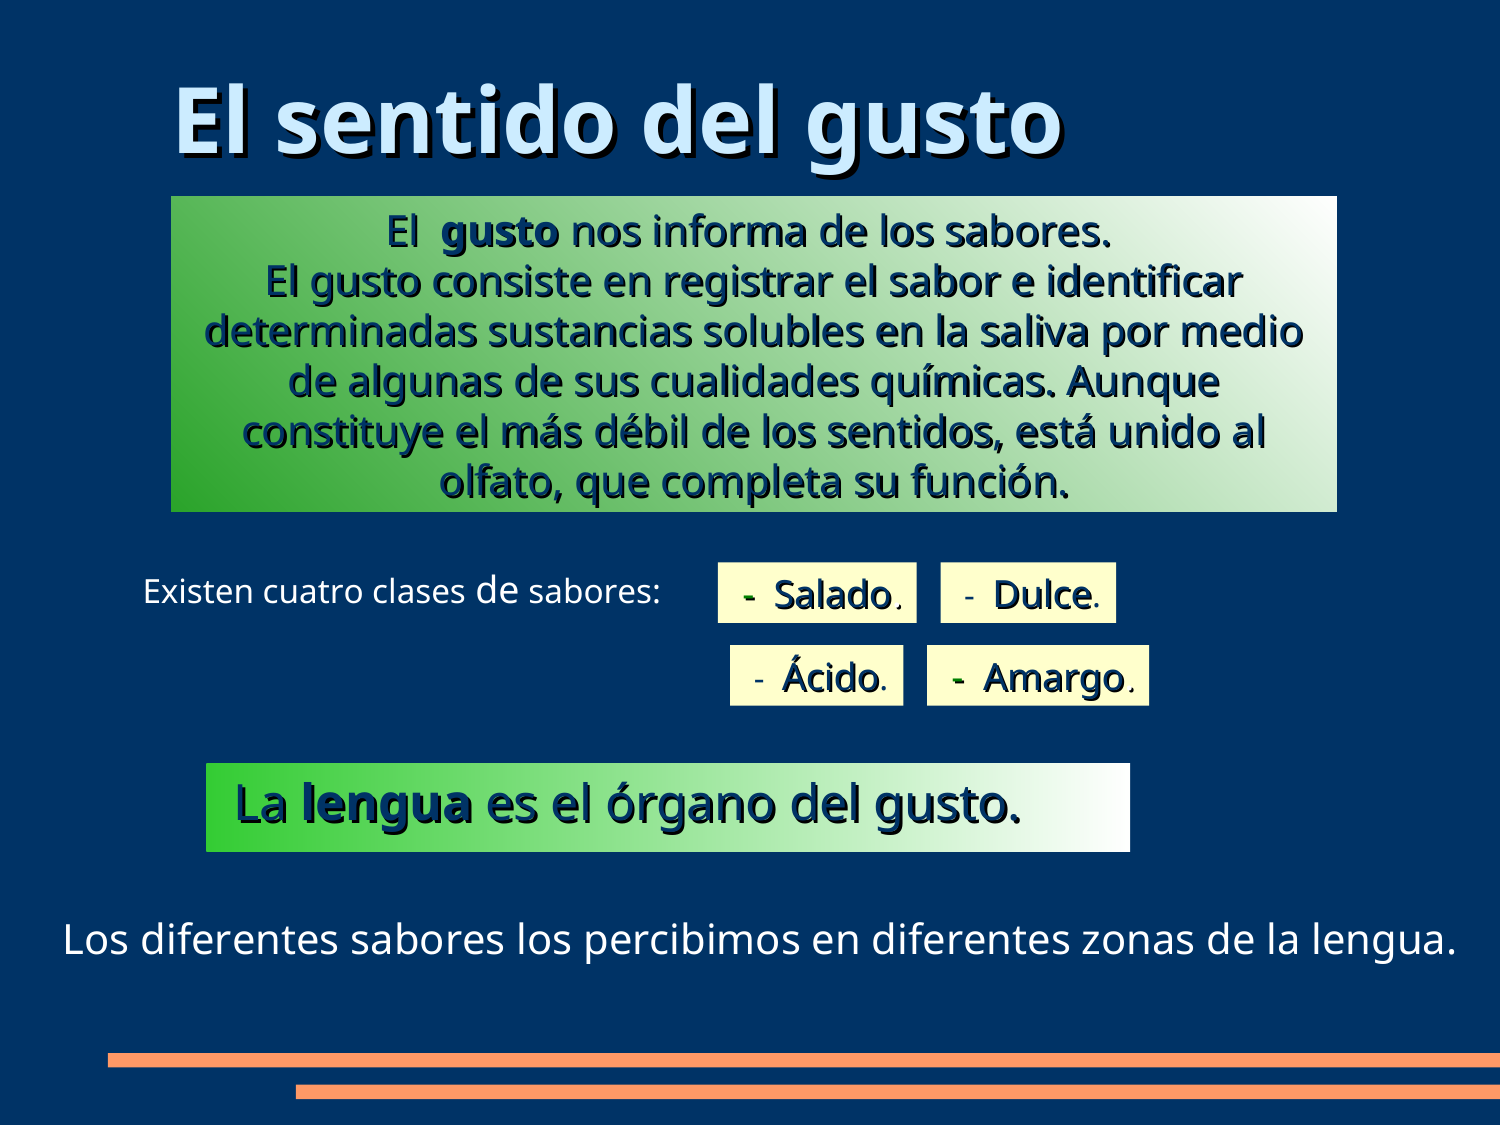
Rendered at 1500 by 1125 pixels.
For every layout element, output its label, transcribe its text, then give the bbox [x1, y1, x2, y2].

text_box [206, 763, 1131, 852]
text_box - Salado. [717, 562, 917, 623]
text_box - Amargo. [927, 645, 1150, 706]
text_box Los diferentes sabores los percibimos en diferentes zonas de la lengua. [48, 904, 1474, 971]
text_box - Ácido. [730, 645, 904, 706]
text_box La lengua es el órgano del gusto. [218, 763, 1117, 839]
text_box El gusto nos informa de los sabores. El gusto consiste en registrar el sabor e identificar determinadas sustancias solubles en la saliva por medio de algunas de sus cualidades químicas. Aunque constituye el más débil de los sentidos, está unido al olfato, que completa su función. [171, 196, 1337, 512]
text_box Existen cuatro clases de sabores: [127, 558, 677, 620]
text_box El sentido del gusto [156, 54, 1081, 181]
text_box - Dulce. [940, 562, 1117, 623]
